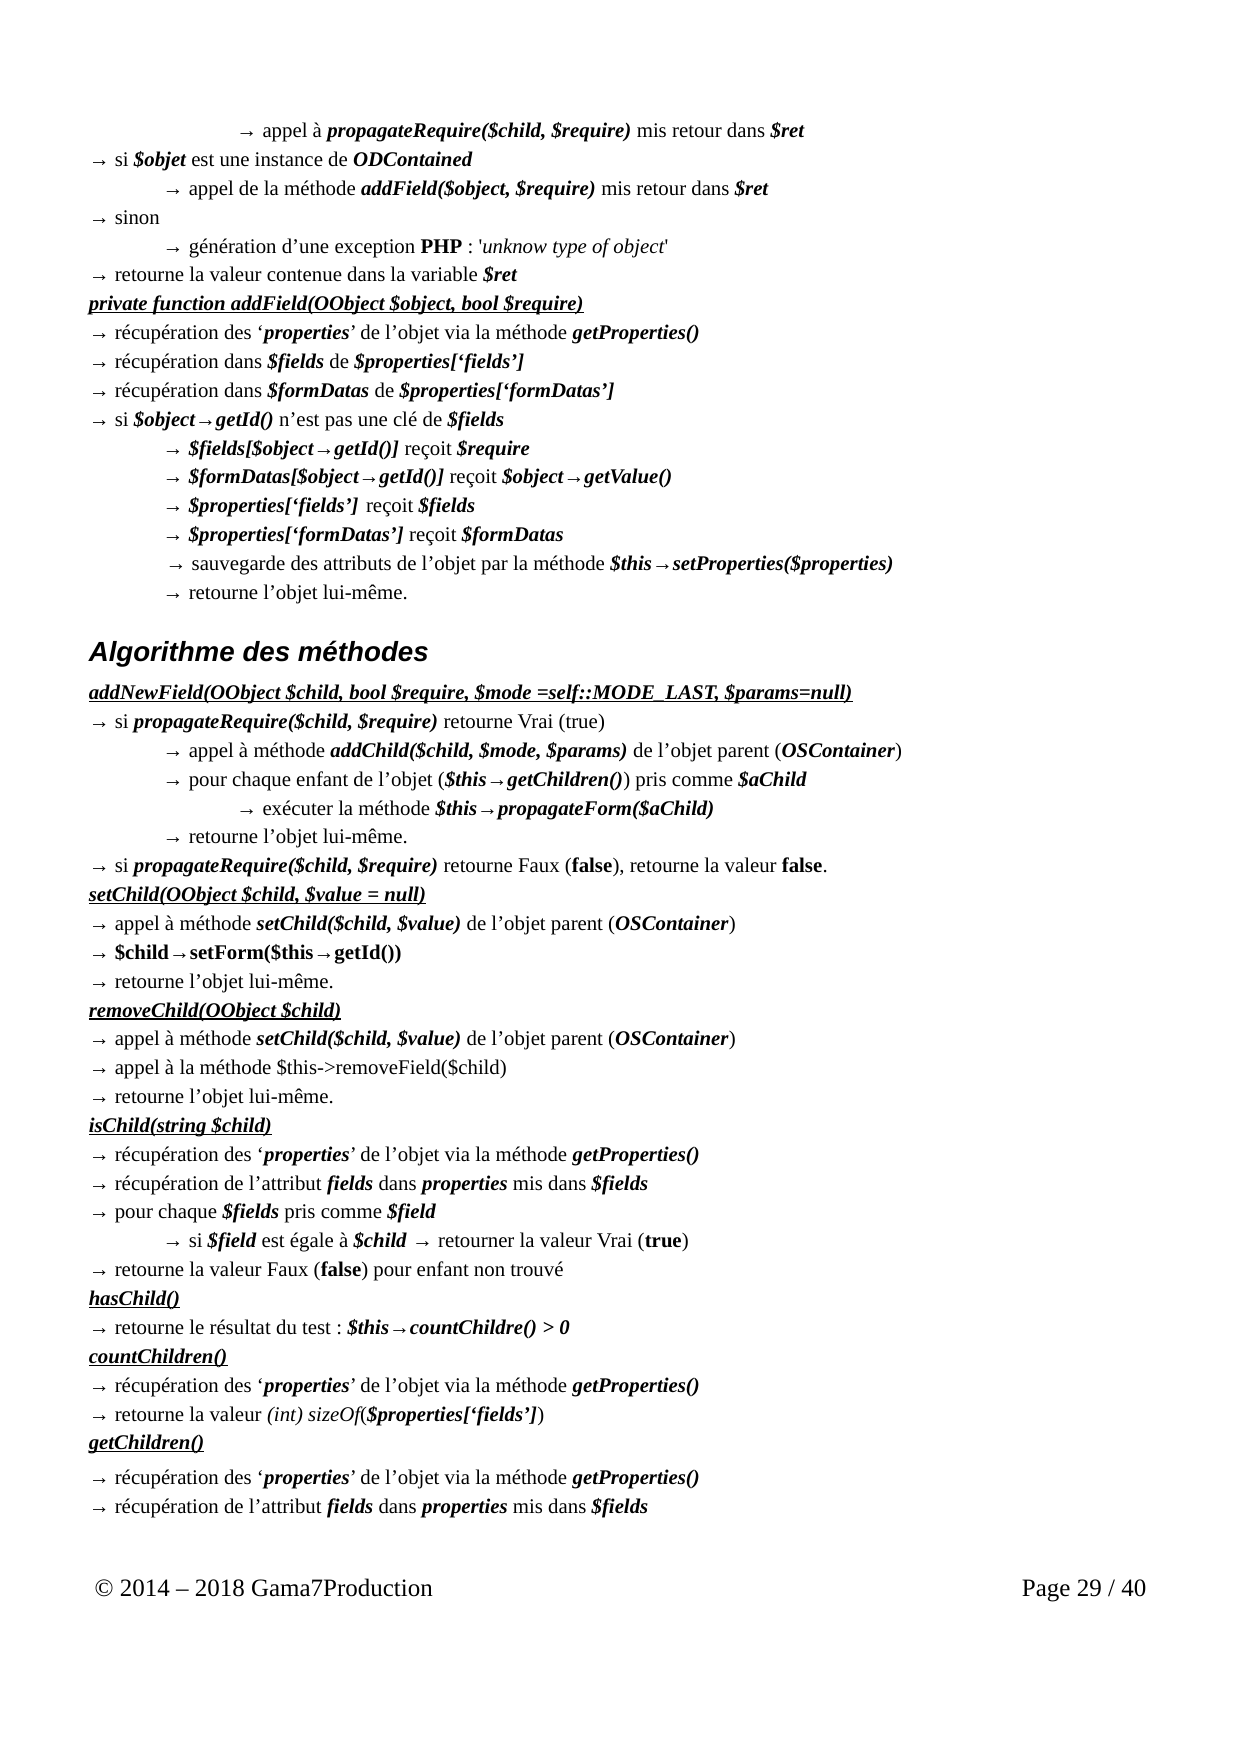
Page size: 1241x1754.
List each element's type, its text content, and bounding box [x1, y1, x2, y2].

text → si propagateRequire($child, $require) retourne Faux (false), retourne la valeur false. [88, 853, 1152, 877]
text → récupération des ‘properties’ de l’objet via la méthode getProperties() [88, 1142, 1152, 1166]
text → $child→setForm($this→getId()) [88, 940, 1152, 964]
text → retourne l’objet lui-même. [88, 580, 1152, 604]
text → sauvegarde des attributs de l’objet par la méthode $this→setProperties($properties) [165, 551, 1152, 575]
text removeChild(OObject $child) [88, 997, 1152, 1022]
text isChild(string $child) [88, 1113, 1152, 1137]
text → pour chaque $fields pris comme $field [88, 1199, 1152, 1223]
text → si propagateRequire($child, $require) retourne Vrai (true) [88, 709, 1152, 733]
text → récupération de l’attribut fields dans properties mis dans $fields [88, 1171, 1152, 1195]
subtitle Algorithme des méthodes [88, 636, 1152, 668]
text → retourne l’objet lui-même. [88, 1084, 1152, 1108]
text → si $object→getId() n’est pas une clé de $fields [88, 407, 1152, 431]
text → récupération dans $fields de $properties[‘fields’] [88, 349, 1152, 373]
text → appel à la méthode $this->removeField($child) [88, 1055, 1152, 1079]
text → $fields[$object→getId()] reçoit $require [88, 436, 1152, 459]
text hasChild() [88, 1286, 1152, 1310]
text → retourne l’objet lui-même. [88, 824, 1152, 848]
text getChildren() [88, 1430, 1152, 1454]
text → si $objet est une instance de ODContained [88, 147, 1152, 171]
text → appel à méthode setChild($child, $value) de l’objet parent (OSContainer) [88, 911, 1152, 935]
text → appel de la méthode addField($object, $require) mis retour dans $ret [88, 176, 1152, 200]
text → récupération des ‘properties’ de l’objet via la méthode getProperties() [88, 1465, 1152, 1489]
text countChildren() [88, 1344, 1152, 1368]
text → $properties[‘fields’] reçoit $fields [88, 493, 1152, 517]
text → récupération dans $formDatas de $properties[‘formDatas’] [88, 378, 1152, 402]
text → récupération des ‘properties’ de l’objet via la méthode getProperties() [88, 1373, 1152, 1397]
text setChild(OObject $child, $value = null) [88, 882, 1152, 906]
text → génération d’une exception PHP : 'unknow type of object' [88, 233, 1152, 258]
text → retourne la valeur (int) sizeOf($properties[‘fields’]) [88, 1401, 1152, 1426]
text → retourne le résultat du test : $this→countChildre() > 0 [88, 1315, 1152, 1339]
text → retourne l’objet lui-même. [88, 969, 1152, 993]
text → exécuter la méthode $this→propagateForm($aChild) [88, 796, 1152, 819]
text → appel à propagateRequire($child, $require) mis retour dans $ret [88, 118, 1152, 142]
text → appel à méthode addChild($child, $mode, $params) de l’objet parent (OSContainer) [88, 738, 1152, 762]
text private function addField(OObject $object, bool $require) [88, 291, 1152, 315]
text → récupération de l’attribut fields dans properties mis dans $fields [88, 1494, 1152, 1518]
text → retourne la valeur Faux (false) pour enfant non trouvé [88, 1257, 1152, 1281]
text → appel à méthode setChild($child, $value) de l’objet parent (OSContainer) [88, 1026, 1152, 1050]
text addNewField(OObject $child, bool $require, $mode =self::MODE_LAST, $params=null) [88, 680, 1152, 704]
text → pour chaque enfant de l’objet ($this→getChildren()) pris comme $aChild [88, 767, 1152, 791]
text → retourne la valeur contenue dans la variable $ret [88, 262, 1152, 286]
text → récupération des ‘properties’ de l’objet via la méthode getProperties() [88, 320, 1152, 344]
text → $properties[‘formDatas’] reçoit $formDatas [88, 522, 1152, 546]
text → si $field est égale à $child → retourner la valeur Vrai (true) [88, 1228, 1152, 1252]
text → sinon [88, 205, 1152, 229]
text → $formDatas[$object→getId()] reçoit $object→getValue() [88, 464, 1152, 488]
